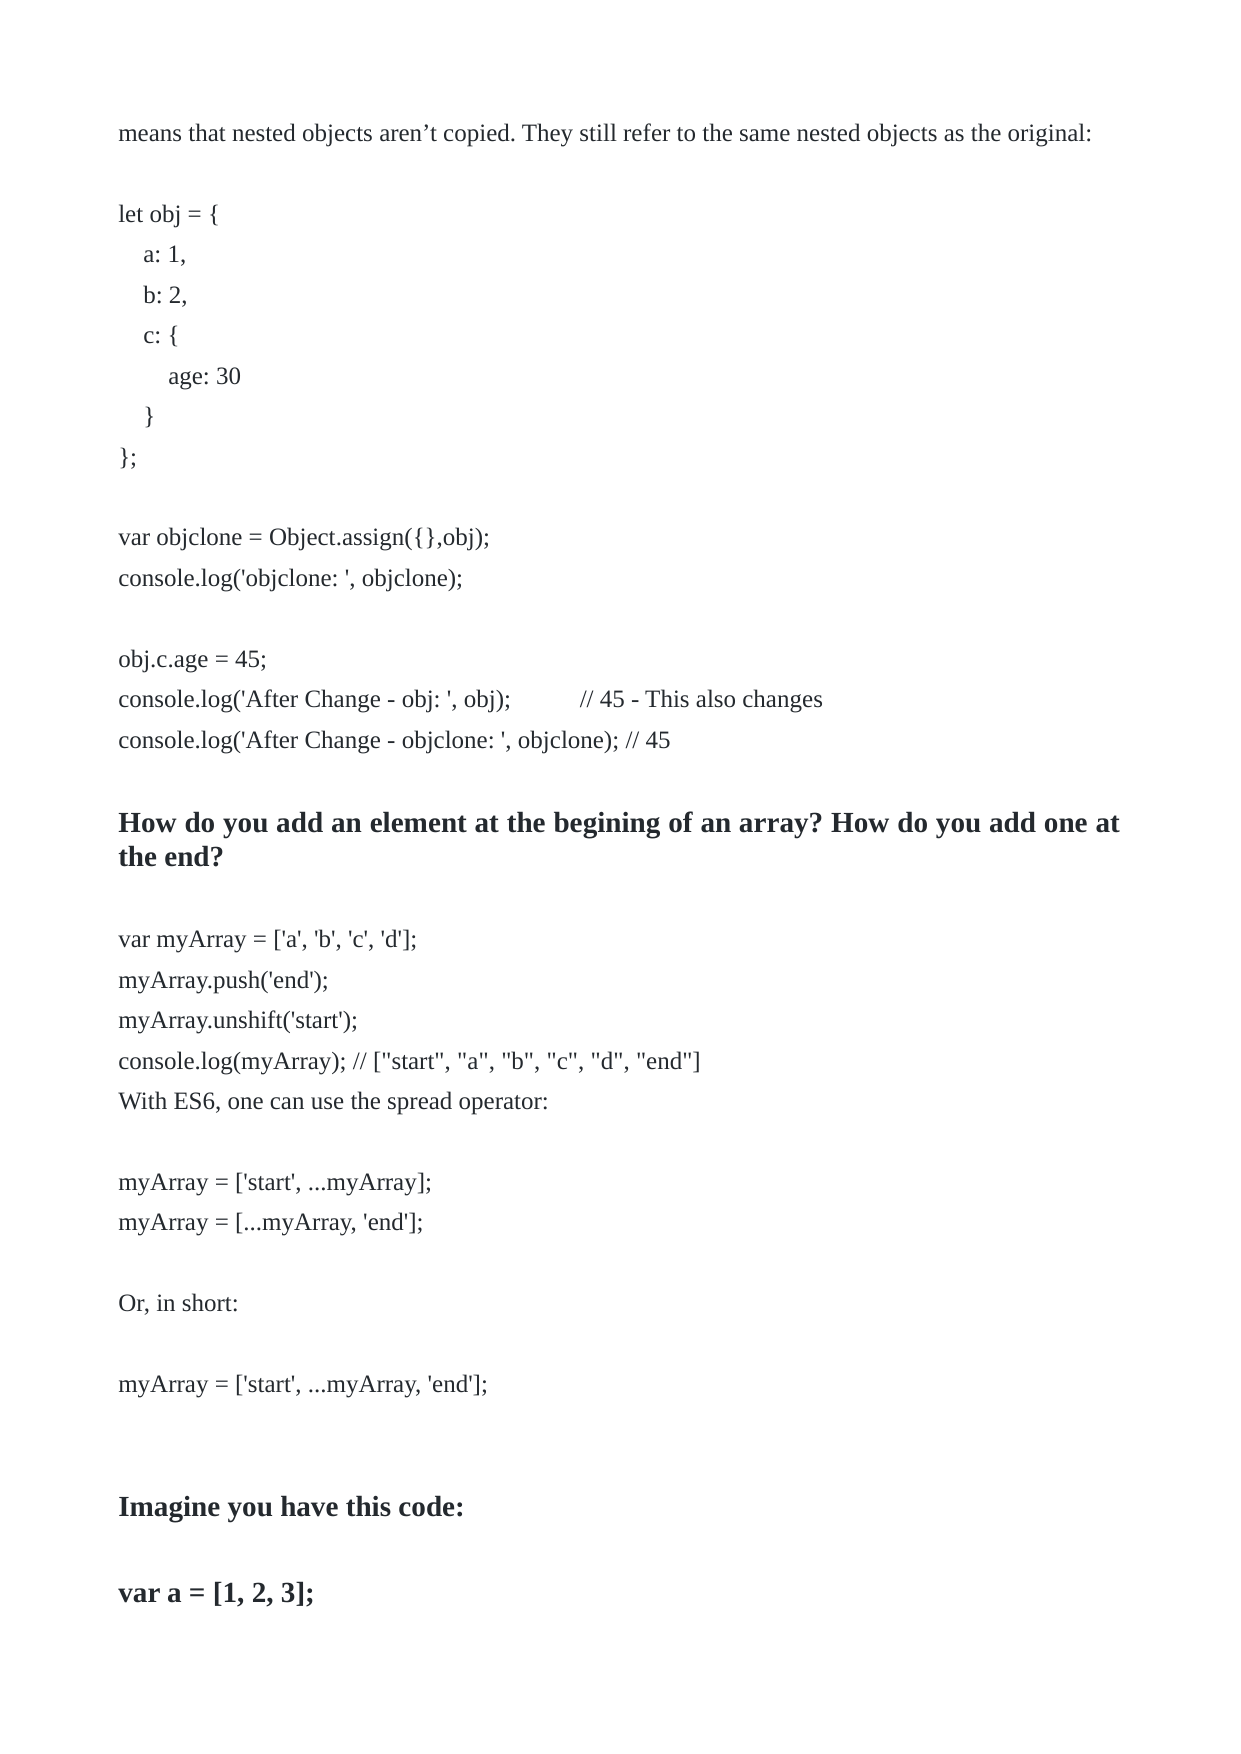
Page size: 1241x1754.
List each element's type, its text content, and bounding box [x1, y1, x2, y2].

text myArray = [...myArray, 'end']; [118, 1207, 1122, 1236]
text } [118, 401, 1122, 430]
text Or, in short: [118, 1288, 1122, 1317]
text Imagine you have this code: [118, 1489, 1122, 1523]
text console.log('After Change - obj: ', obj); // 45 - This also changes [118, 684, 1122, 713]
text console.log(myArray); // ["start", "a", "b", "c", "d", "end"] [118, 1046, 1122, 1074]
text means that nested objects aren’t copied. They still refer to the same nested objects as the original: [118, 118, 1122, 147]
text let obj = { [118, 199, 1122, 227]
text myArray = ['start', ...myArray, 'end']; [118, 1369, 1122, 1397]
text var a = [1, 2, 3]; [118, 1575, 1122, 1608]
text }; [118, 442, 1122, 471]
text How do you add an element at the begining of an array? How do you add one at the end? [118, 805, 1122, 872]
text myArray.unshift('start'); [118, 1005, 1122, 1034]
text console.log('objclone: ', objclone); [118, 563, 1122, 592]
text c: { [118, 320, 1122, 349]
text age: 30 [118, 361, 1122, 389]
text obj.c.age = 45; [118, 644, 1122, 672]
text var objclone = Object.assign({},obj); [118, 522, 1122, 551]
text a: 1, [118, 239, 1122, 268]
text console.log('After Change - objclone: ', objclone); // 45 [118, 725, 1122, 753]
text var myArray = ['a', 'b', 'c', 'd']; [118, 924, 1122, 953]
text myArray = ['start', ...myArray]; [118, 1167, 1122, 1196]
text myArray.push('end'); [118, 965, 1122, 993]
text With ES6, one can use the spread operator: [118, 1086, 1122, 1115]
text b: 2, [118, 280, 1122, 308]
